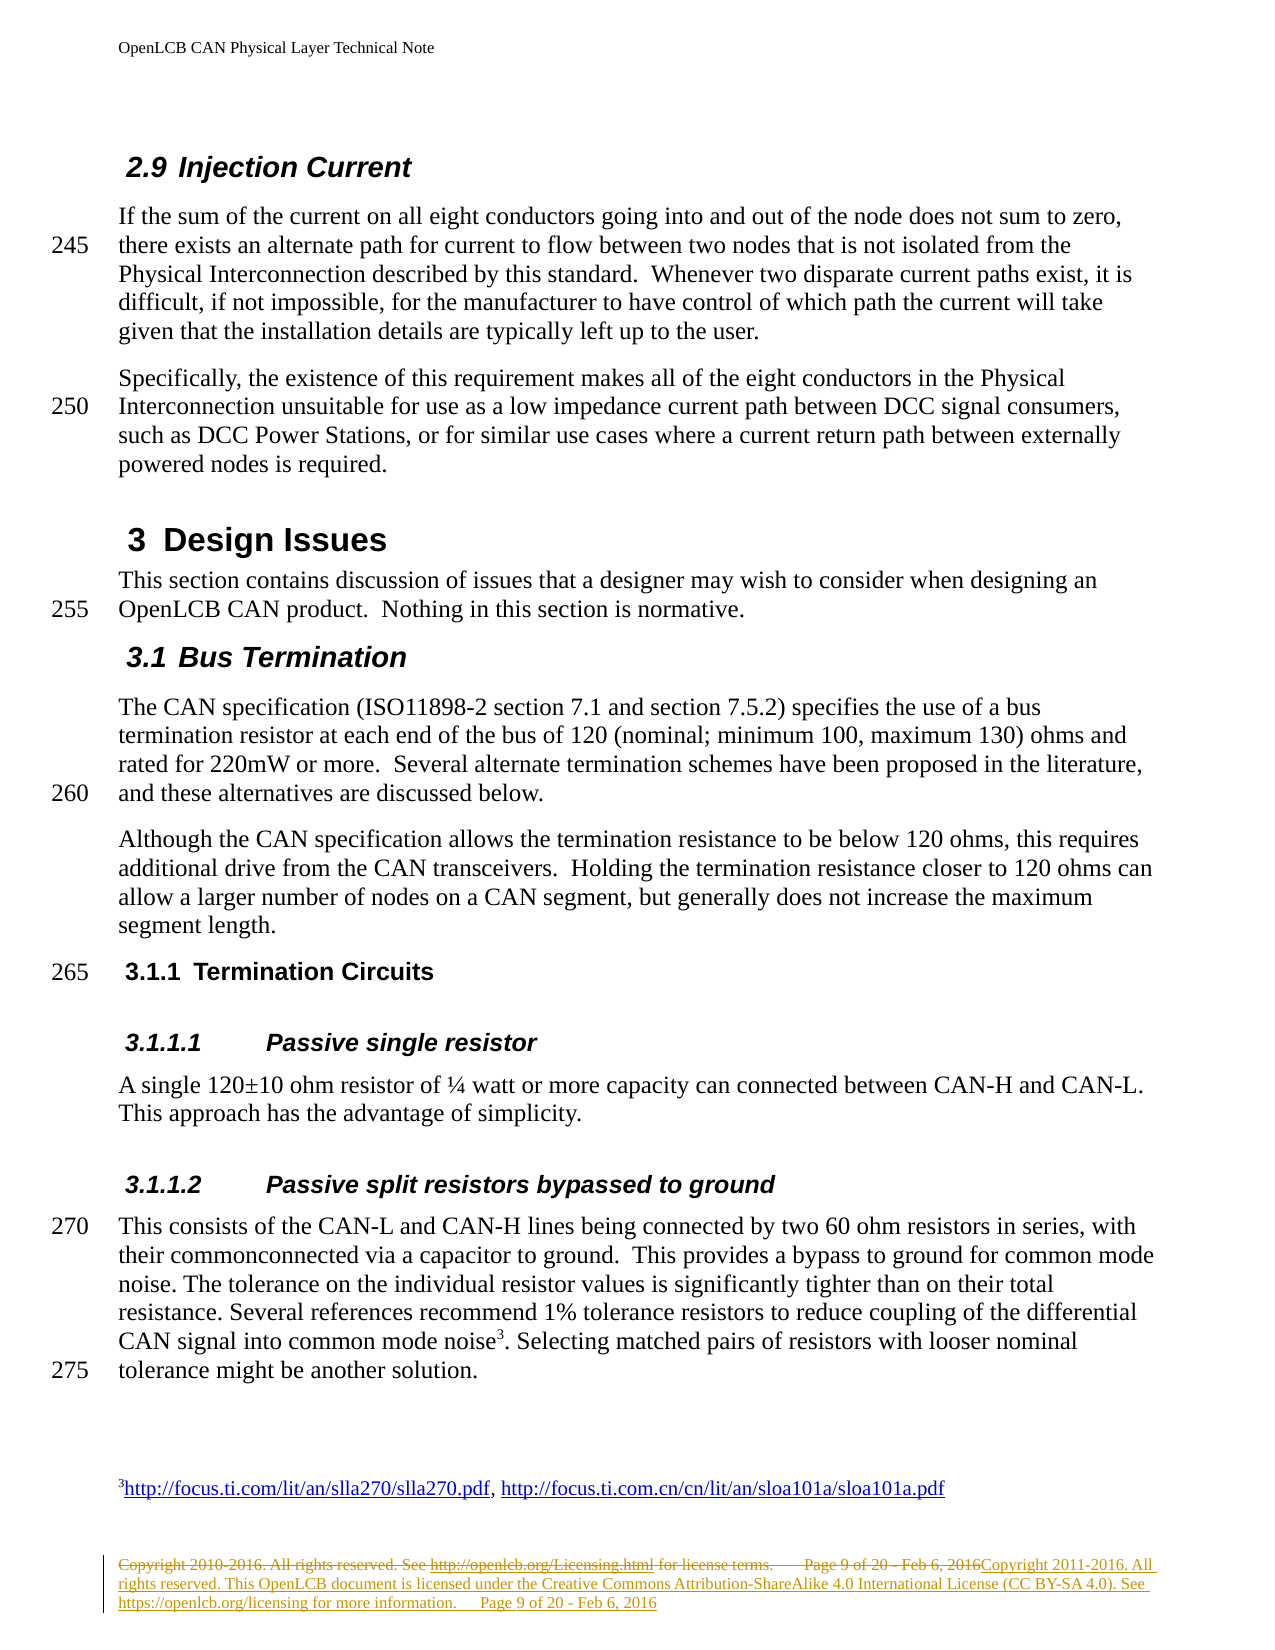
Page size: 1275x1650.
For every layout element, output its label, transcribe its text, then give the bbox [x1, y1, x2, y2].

text Although the CAN specification allows the termination resistance to be below 120 ohms, this requires additional drive from the CAN transceivers. Holding the termination resistance closer to 120 ohms can allow a larger number of nodes on a CAN segment, but generally does not increase the maximum segment length. [118, 824, 1157, 939]
subtitle Design Issues [118, 520, 1157, 559]
subtitle Injection Current [118, 150, 1157, 183]
text A single 120±10 ohm resistor of ¼ watt or more capacity can connected between CAN-H and CAN-L. This approach has the advantage of simplicity. [118, 1070, 1157, 1127]
subtitle Passive single resistor [118, 1028, 1157, 1057]
text Specifically, the existence of this requirement makes all of the eight conductors in the Physical Interconnection unsuitable for use as a low impedance current path between DCC signal consumers, such as DCC Power Stations, or for similar use cases where a current return path between externally powered nodes is required. [118, 363, 1157, 478]
subtitle Termination Circuits [118, 957, 1157, 986]
text The CAN specification (ISO11898-2 section 7.1 and section 7.5.2) specifies the use of a bus termination resistor at each end of the bus of 120 (nominal; minimum 100, maximum 130) ohms and rated for 220mW or more. Several alternate termination schemes have been proposed in the literature, and these alternatives are discussed below. [118, 692, 1157, 807]
subtitle Passive split resistors bypassed to ground [118, 1170, 1157, 1199]
subtitle Bus Termination [118, 640, 1157, 674]
text If the sum of the current on all eight conductors going into and out of the node does not sum to zero, there exists an alternate path for current to flow between two nodes that is not isolated from the Physical Interconnection described by this standard. Whenever two disparate current paths exist, it is difficult, if not impossible, for the manufacturer to have control of which path the current will take given that the installation details are typically left up to the user. [118, 201, 1157, 345]
text This section contains discussion of issues that a designer may wish to consider when designing an OpenLCB CAN product. Nothing in this section is normative. [118, 565, 1157, 623]
text This consists of the CAN-L and CAN-H lines being connected by two 60 ohm resistors in series, with their common connected via a capacitor to ground. This provides a bypass to ground for common mode noise. The tolerance on the individual resistor values is significantly tighter than on their total resistance. Several references recommend 1% tolerance resistors to reduce coupling of the differential CAN signal into common mode noise. Selecting matched pairs of resistors with looser nominal tolerance might be another solution. [118, 1211, 1157, 1384]
text http://focus.ti.com/lit/an/slla270/slla270.pdf, http://focus.ti.com.cn/cn/lit/an/sloa101a/sloa101a.pdf [118, 1476, 1157, 1500]
